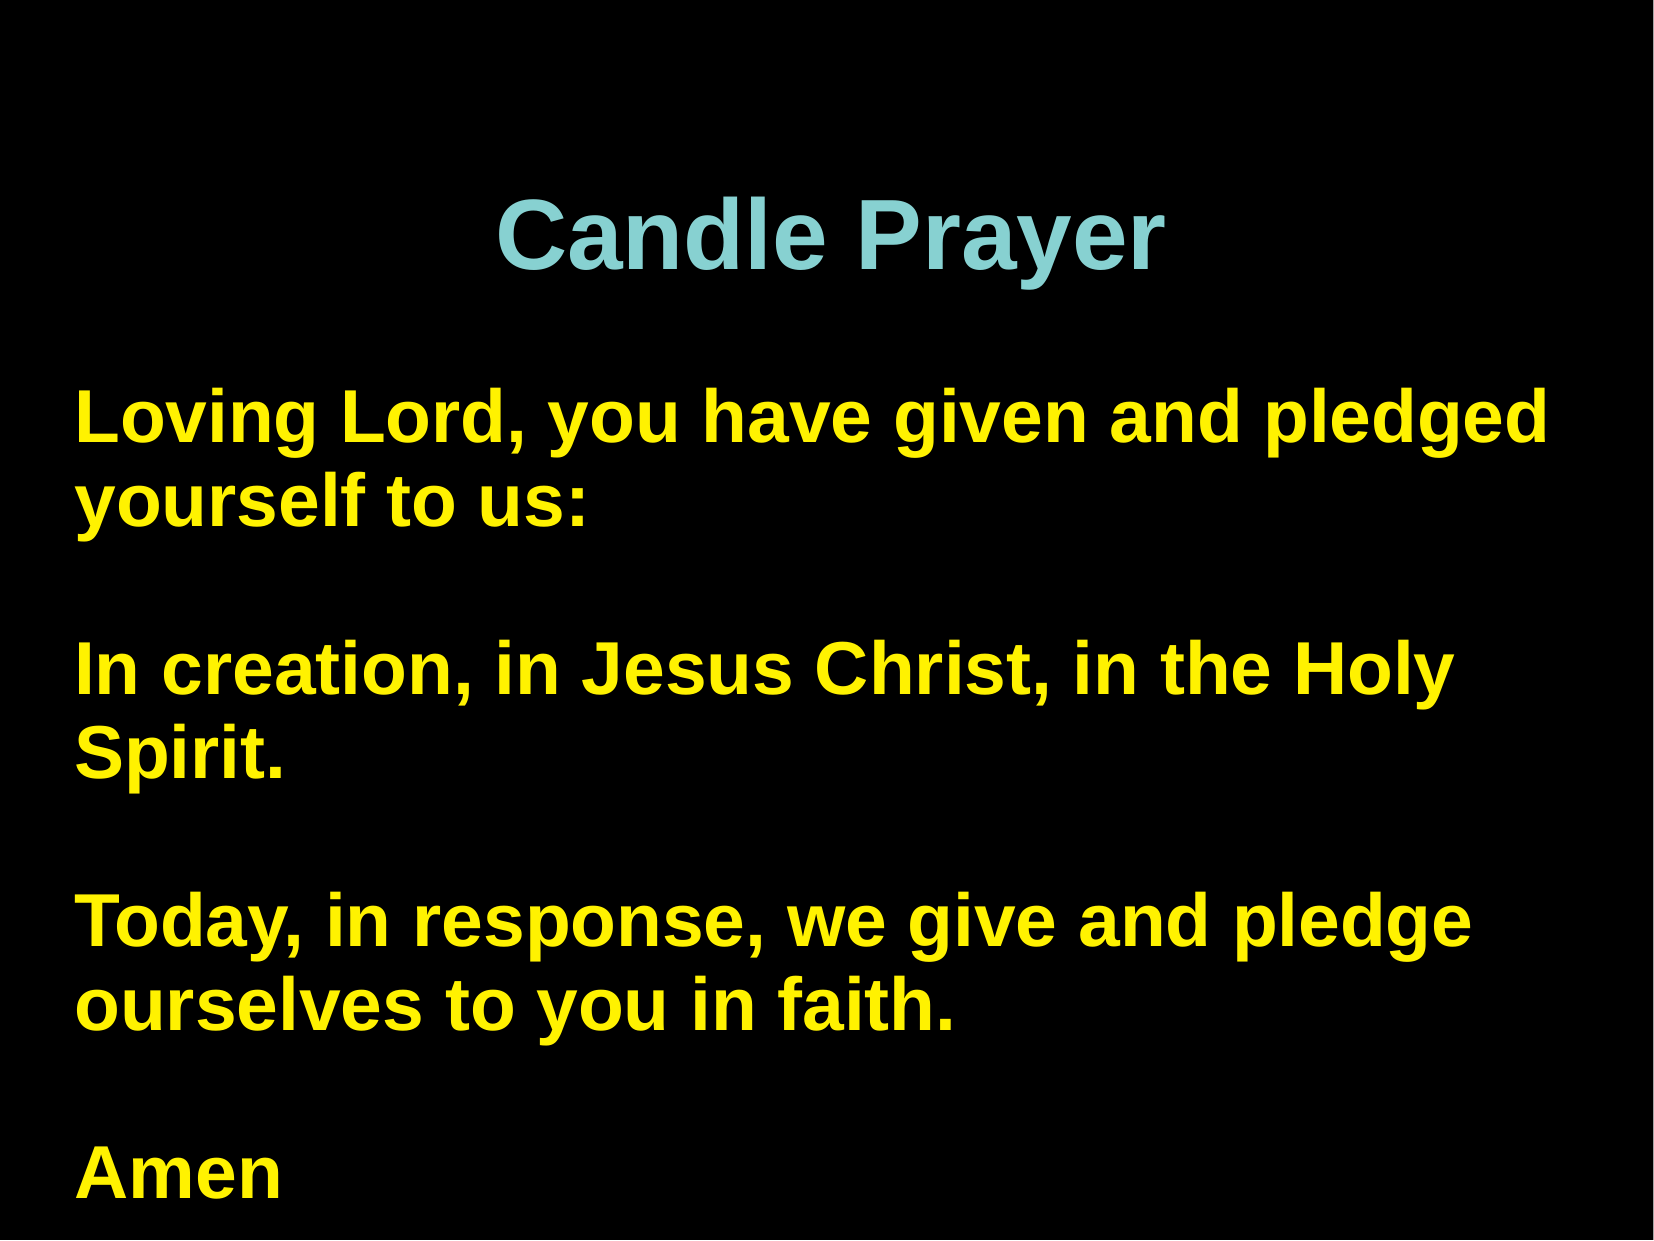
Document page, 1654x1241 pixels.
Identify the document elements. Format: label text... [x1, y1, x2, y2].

text_box Candle Prayer Loving Lord, you have given and pledged yourself to us: In creation, in Jesus Christ, in the Holy Spirit. Today, in response, we give and pledge ourselves to you in faith. Amen [59, 59, 1603, 1241]
